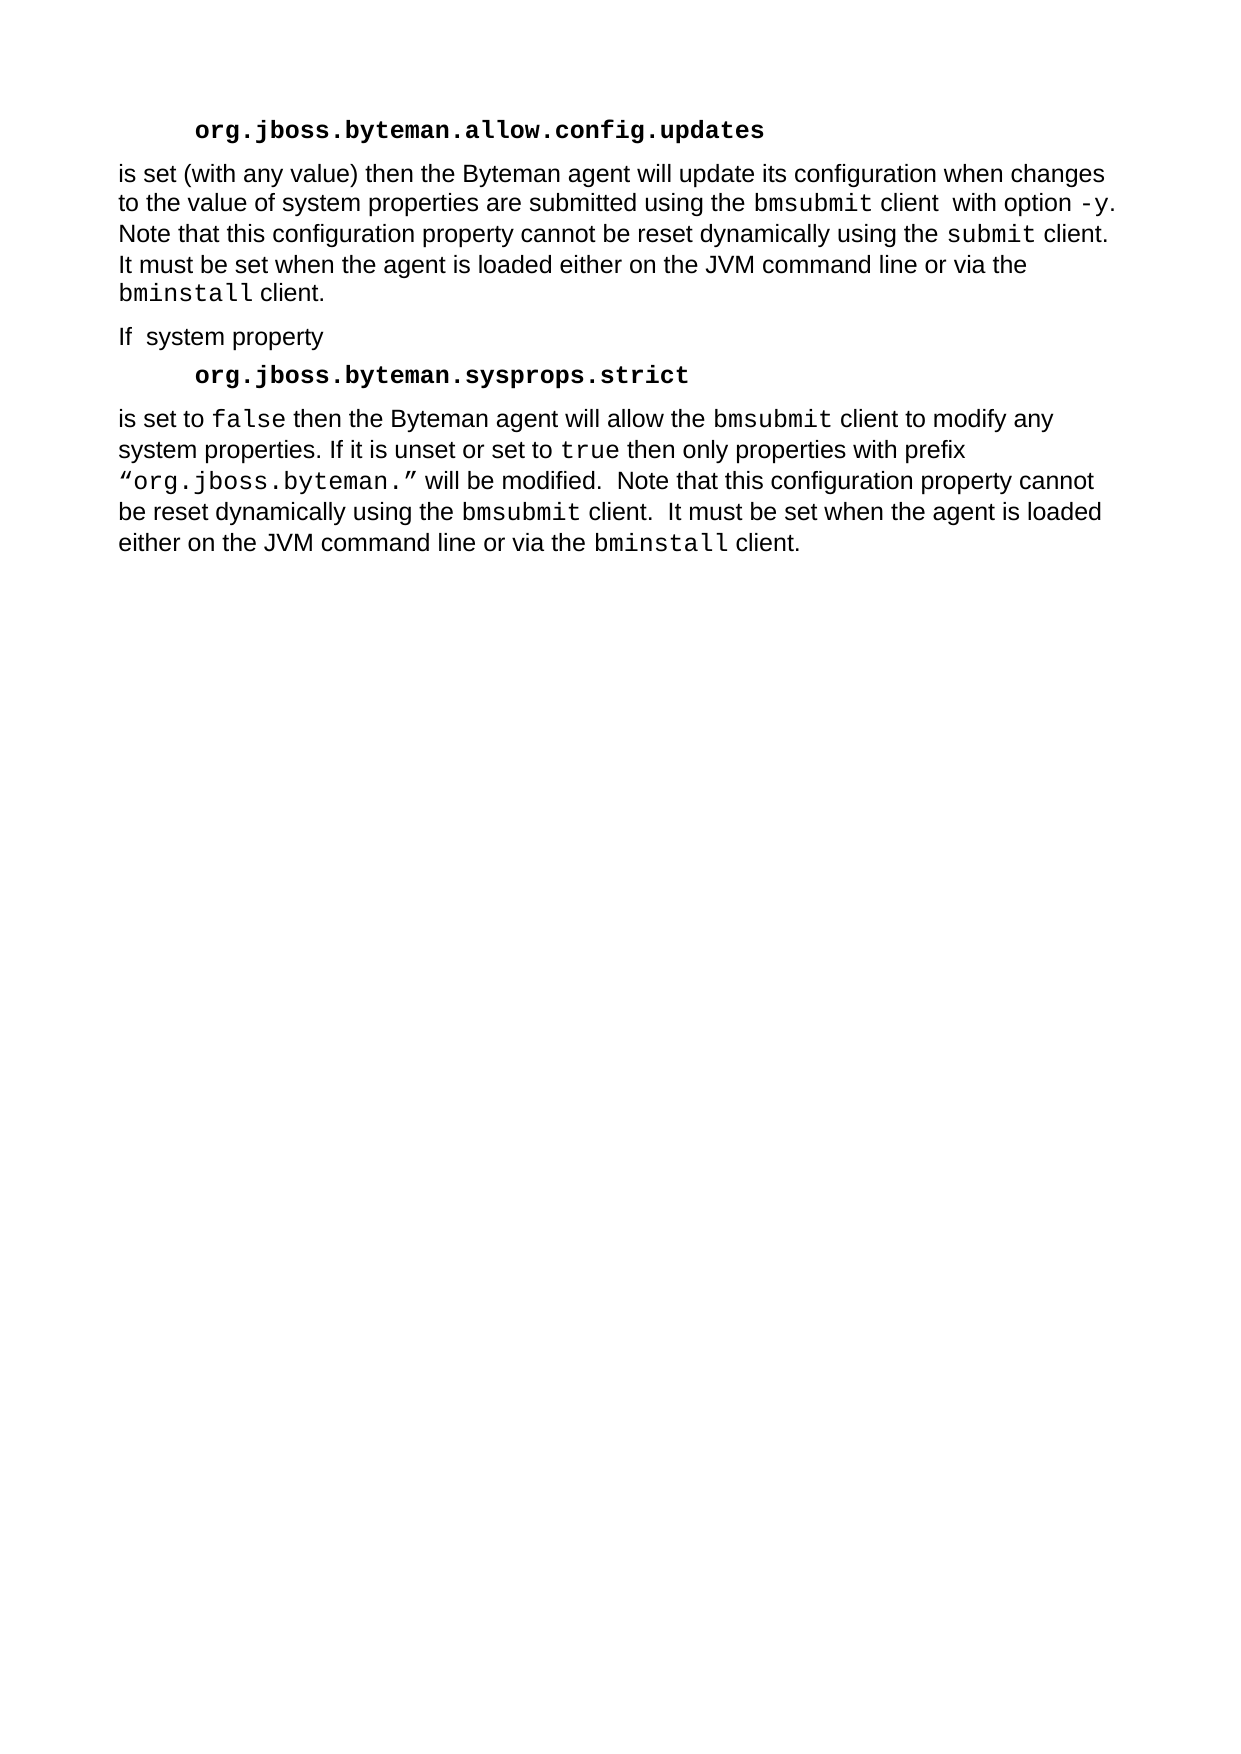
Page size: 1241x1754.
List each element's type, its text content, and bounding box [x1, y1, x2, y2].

text If system property [118, 322, 1122, 351]
text is set (with any value) then the Byteman agent will update its configuration when changes to the value of system properties are submitted using the bmsubmit client with option -y. Note that this configuration property cannot be reset dynamically using the submit client. It must be set when the agent is loaded either on the JVM command line or via the bminstall client. [118, 159, 1122, 309]
text org.jboss.byteman.allow.config.updates [194, 118, 1122, 146]
text org.jboss.byteman.sysprops.strict [194, 363, 1122, 391]
text is set to false then the Byteman agent will allow the bmsubmit client to modify any system properties. If it is unset or set to true then only properties with prefix “org.jboss.byteman.” will be modified. Note that this configuration property cannot be reset dynamically using the bmsubmit client. It must be set when the agent is loaded either on the JVM command line or via the bminstall client. [118, 404, 1122, 558]
